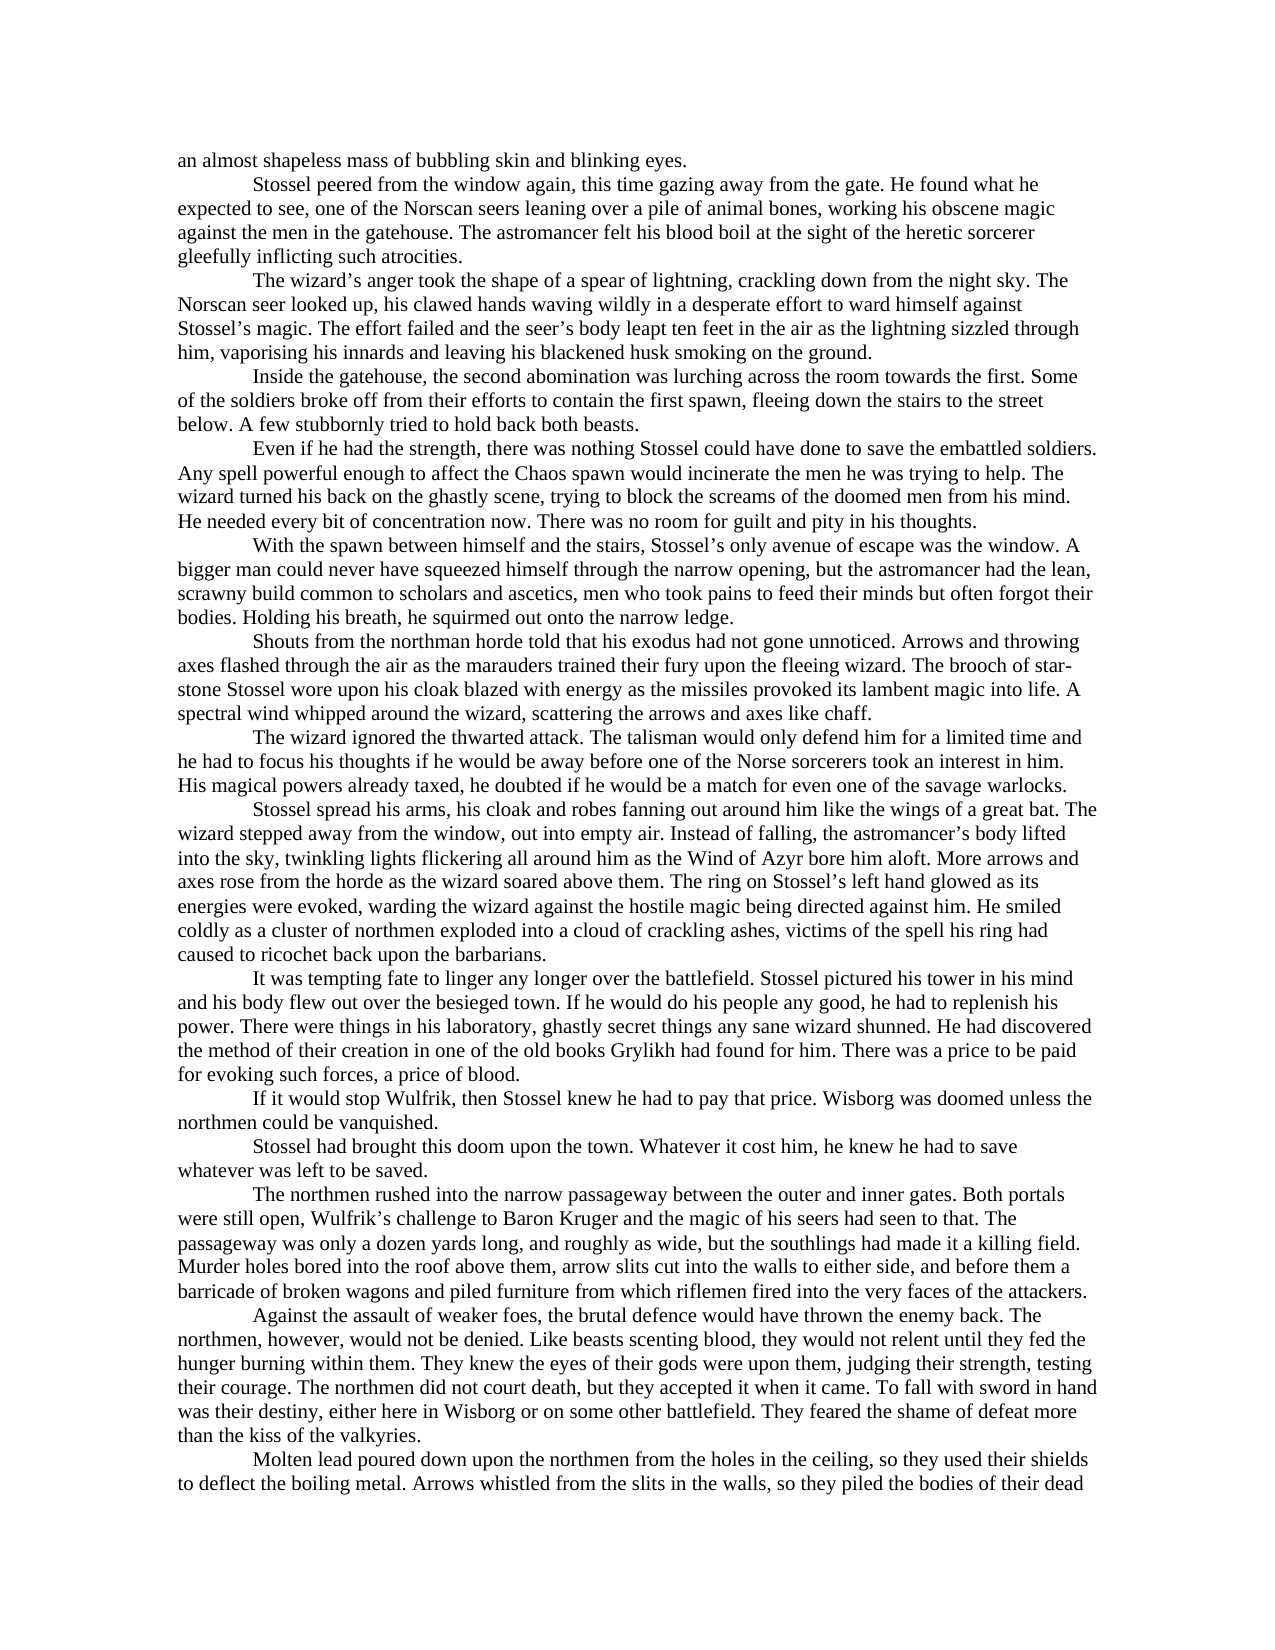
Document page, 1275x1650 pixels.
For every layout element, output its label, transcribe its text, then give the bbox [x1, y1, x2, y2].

text The wizard ignored the thwarted attack. The talisman would only defend him for a limited time and he had to focus his thoughts if he would be away before one of the Norse sorcerers took an interest in him. His magical powers already taxed, he doubted if he would be a match for even one of the savage warlocks. [177, 725, 1098, 797]
text The northmen rushed into the narrow passageway between the outer and inner gates. Both portals were still open, Wulfrik’s challenge to Baron Kruger and the magic of his seers had seen to that. The passageway was only a dozen yards long, and roughly as wide, but the southlings had made it a killing field. Murder holes bored into the roof above them, arrow slits cut into the walls to either side, and before them a barricade of broken wagons and piled furniture from which riflemen fired into the very faces of the attackers. [177, 1182, 1098, 1303]
text Stossel spread his arms, his cloak and robes fanning out around him like the wings of a great bat. The wizard stepped away from the window, out into empty air. Instead of falling, the astromancer’s body lifted into the sky, twinkling lights flickering all around him as the Wind of Azyr bore him aloft. More arrows and axes rose from the horde as the wizard soared above them. The ring on Stossel’s left hand glowed as its energies were evoked, warding the wizard against the hostile magic being directed against him. He smiled coldly as a cluster of northmen exploded into a cloud of crackling ashes, victims of the spell his ring had caused to ricochet back upon the barbarians. [177, 797, 1098, 966]
text Shouts from the northman horde told that his exodus had not gone unnoticed. Arrows and throwing axes flashed through the air as the marauders trained their fury upon the fleeing wizard. The brooch of star-stone Stossel wore upon his cloak blazed with energy as the missiles provoked its lambent magic into life. A spectral wind whipped around the wizard, scattering the arrows and axes like chaff. [177, 629, 1098, 725]
text The wizard’s anger took the shape of a spear of lightning, crackling down from the night sky. The Norscan seer looked up, his clawed hands waving wildly in a desperate effort to ward himself against Stossel’s magic. The effort failed and the seer’s body leapt ten feet in the air as the lightning sizzled through him, vaporising his innards and leaving his blackened husk smoking on the ground. [177, 268, 1098, 364]
text Even if he had the strength, there was nothing Stossel could have done to save the embattled soldiers. Any spell powerful enough to affect the Chaos spawn would incinerate the men he was trying to help. The wizard turned his back on the ghastly scene, trying to block the screams of the doomed men from his mind. He needed every bit of concentration now. There was no room for guilt and pity in his thoughts. [177, 436, 1098, 533]
text It was tempting fate to linger any longer over the battlefield. Stossel pictured his tower in his mind and his body flew out over the besieged town. If he would do his people any good, he had to replenish his power. There were things in his laboratory, ghastly secret things any sane wizard shunned. He had discovered the method of their creation in one of the old books Grylikh had found for him. There was a price to be paid for evoking such forces, a price of blood. [177, 966, 1098, 1086]
text With the spawn between himself and the stairs, Stossel’s only avenue of escape was the window. A bigger man could never have squeezed himself through the narrow opening, but the astromancer had the lean, scrawny build common to scholars and ascetics, men who took pains to feed their minds but often forgot their bodies. Holding his breath, he squirmed out onto the narrow ledge. [177, 533, 1098, 629]
text Stossel peered from the window again, this time gazing away from the gate. He found what he expected to see, one of the Norscan seers leaning over a pile of animal bones, working his obscene magic against the men in the gatehouse. The astromancer felt his blood boil at the sight of the heretic sorcerer gleefully inflicting such atrocities. [177, 172, 1098, 268]
text Against the assault of weaker foes, the brutal defence would have thrown the enemy back. The northmen, however, would not be denied. Like beasts scenting blood, they would not relent until they fed the hunger burning within them. They knew the eyes of their gods were upon them, judging their strength, testing their courage. The northmen did not court death, but they accepted it when it came. To fall with sword in hand was their destiny, either here in Wisborg or on some other battlefield. They feared the shame of defeat more than the kiss of the valkyries. [177, 1303, 1098, 1447]
text Molten lead poured down upon the northmen from the holes in the ceiling, so they used their shields to deflect the boiling metal. Arrows whistled from the slits in the walls, so they piled the bodies of their dead [177, 1447, 1098, 1495]
text Inside the gatehouse, the second abomination was lurching across the room towards the first. Some of the soldiers broke off from their efforts to contain the first spawn, fleeing down the stairs to the street below. A few stubbornly tried to hold back both beasts. [177, 364, 1098, 436]
text an almost shapeless mass of bubbling skin and blinking eyes. [177, 148, 1098, 172]
text Stossel had brought this doom upon the town. Whatever it cost him, he knew he had to save whatever was left to be saved. [177, 1134, 1098, 1182]
text If it would stop Wulfrik, then Stossel knew he had to pay that price. Wisborg was doomed unless the northmen could be vanquished. [177, 1086, 1098, 1134]
